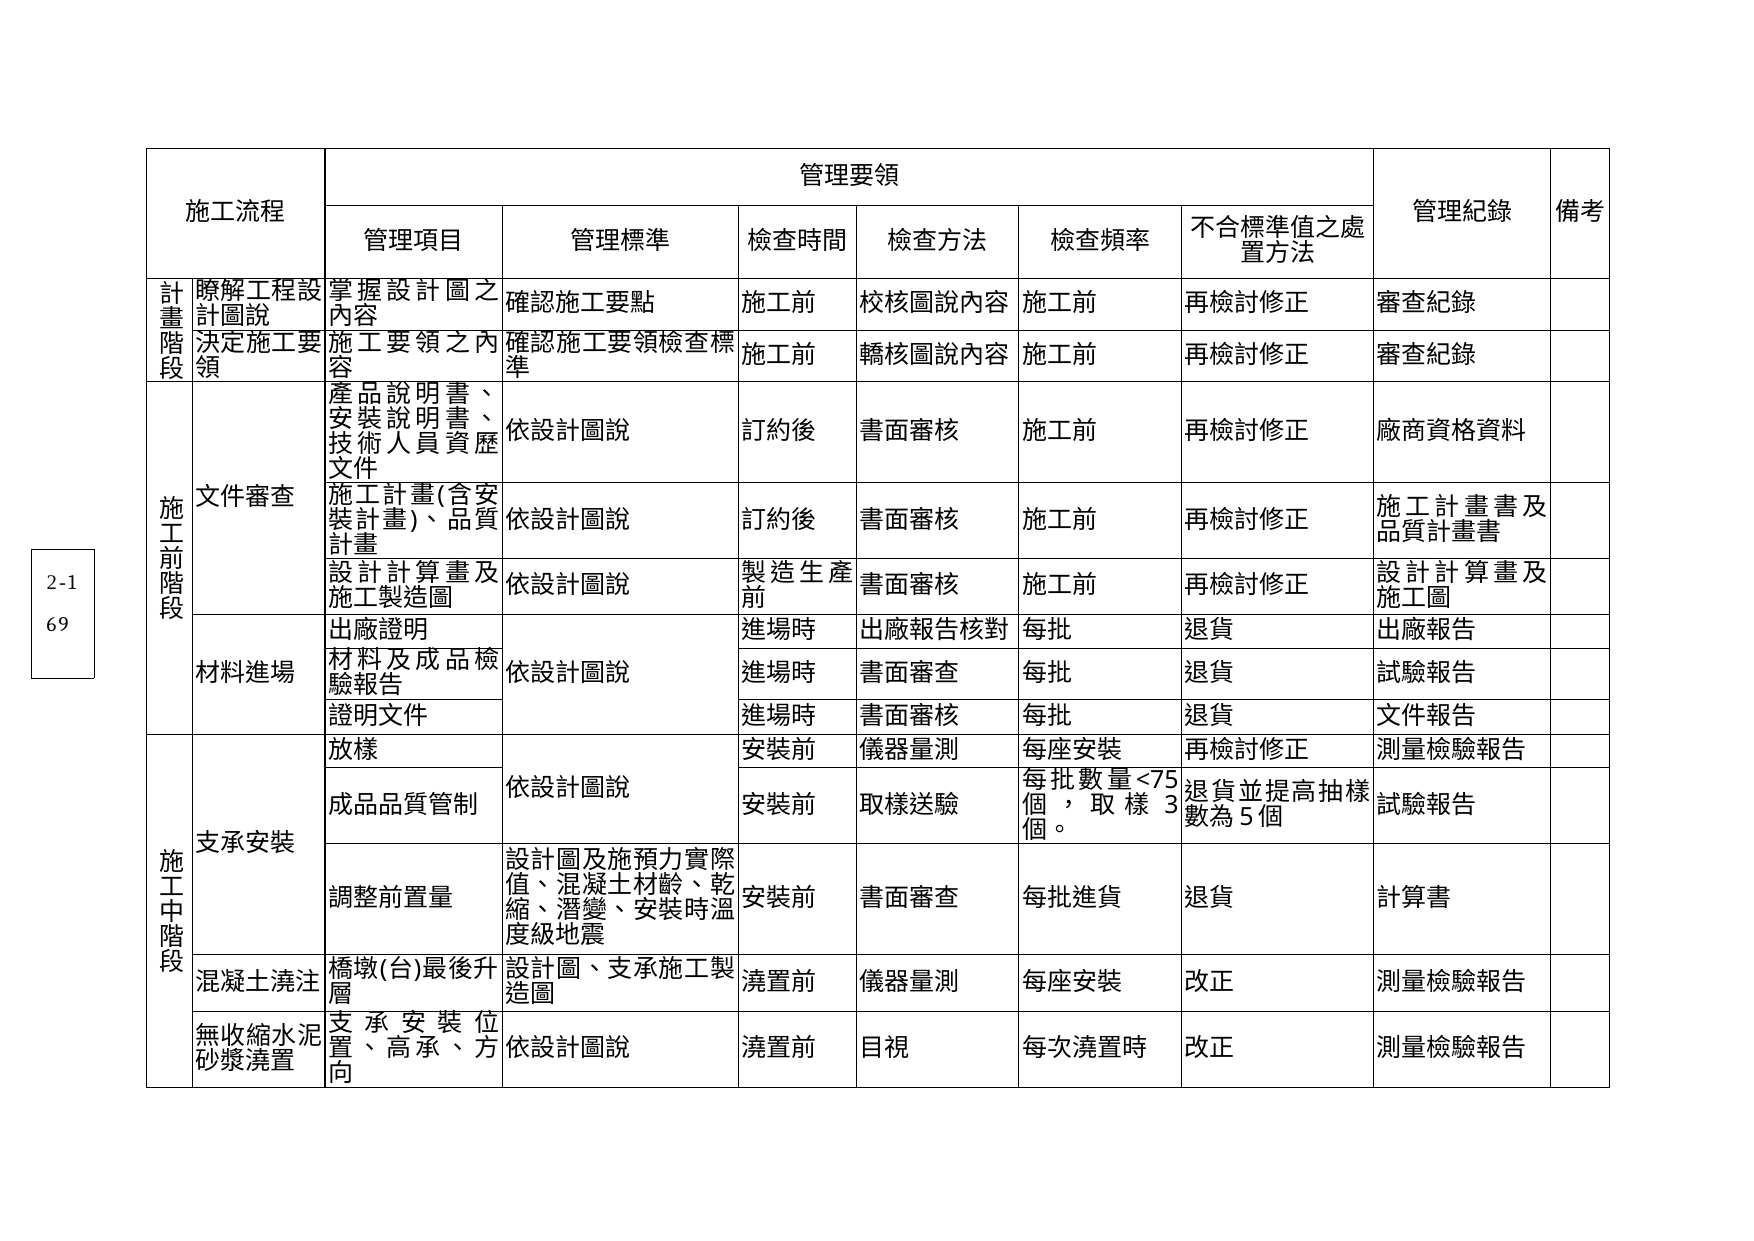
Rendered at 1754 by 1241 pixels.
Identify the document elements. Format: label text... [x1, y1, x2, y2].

table_cell 支承安裝 [193, 735, 324, 953]
table_cell 每次澆置時 [1019, 1012, 1181, 1087]
table_cell [1551, 483, 1609, 558]
table_cell 設計計算畫及施工圖 [1374, 559, 1550, 613]
table_cell 澆置前 [739, 1012, 856, 1087]
table_cell 計算書 [1374, 844, 1550, 953]
table_cell 再檢討修正 [1182, 331, 1373, 381]
table_cell 放樣 [326, 735, 502, 767]
table_cell 每批 [1019, 700, 1181, 733]
table_cell 施工計畫(含安裝計畫)、品質計畫 [326, 483, 502, 558]
table_cell 審查紀錄 [1374, 279, 1550, 330]
table_cell 退貨 [1182, 649, 1373, 699]
table_cell 決定施工要領 [193, 331, 324, 381]
table_cell [1551, 559, 1609, 613]
table_cell [1551, 768, 1609, 843]
table_cell 材料進場 [193, 615, 324, 733]
table_cell 施工前 [739, 331, 856, 381]
table_cell 退貨 [1182, 615, 1373, 648]
table_cell 設計計算畫及施工製造圖 [326, 559, 502, 613]
table_cell 取樣送驗 [857, 768, 1018, 843]
table_cell 依設計圖說 [503, 1012, 738, 1087]
table_cell 每批數量<75個，取樣3個。 [1019, 768, 1181, 843]
table_cell [1551, 844, 1609, 953]
table_cell 調整前置量 [326, 844, 502, 953]
table_cell 材料及成品檢驗報告 [326, 649, 502, 699]
table_cell [1551, 649, 1609, 699]
table_cell 校核圖說內容 [857, 279, 1018, 330]
table_cell 書面審核 [857, 483, 1018, 558]
table_cell 施工前 [1019, 279, 1181, 330]
table_cell 書面審核 [857, 559, 1018, 613]
table_cell 依設計圖說 [503, 559, 738, 613]
table_cell 退貨 [1182, 700, 1373, 733]
table_cell 每座安裝 [1019, 735, 1181, 767]
table_cell 測量檢驗報告 [1374, 735, 1550, 767]
table_cell 施工前 [1019, 483, 1181, 558]
table_cell 掌握設計圖之內容 [326, 279, 502, 330]
table_cell 管理標準 [503, 206, 738, 278]
table_cell 施工前階段 [147, 382, 192, 733]
table_cell 依設計圖說 [503, 735, 738, 843]
table_cell 再檢討修正 [1182, 735, 1373, 767]
table_cell 施工計畫書及品質計畫書 [1374, 483, 1550, 558]
table_cell 文件審查 [193, 382, 324, 613]
table_cell 施工前 [1019, 331, 1181, 381]
table_cell 瞭解工程設計圖說 [193, 279, 324, 330]
table_cell 成品品質管制 [326, 768, 502, 843]
table_cell 書面審查 [857, 649, 1018, 699]
table_cell 退貨 [1182, 844, 1373, 953]
table_cell [1551, 279, 1609, 330]
table_cell 退貨並提高抽樣數為5個 [1182, 768, 1373, 843]
table_cell 橋墩(台)最後升層 [326, 955, 502, 1011]
table_cell 改正 [1182, 1012, 1373, 1087]
table_cell 出廠報告 [1374, 615, 1550, 648]
table_cell 儀器量測 [857, 735, 1018, 767]
table_cell 每批進貨 [1019, 844, 1181, 953]
table_header 備考 [1551, 149, 1609, 278]
table_cell 不合標準值之處置方法 [1182, 206, 1373, 278]
table_cell 設計圖及施預力實際值、混凝土材齡、乾縮、潛變、安裝時溫度級地震 [503, 844, 738, 953]
table_cell 安裝前 [739, 844, 856, 953]
table_cell [1551, 955, 1609, 1011]
table_cell 施工要領之內容 [326, 331, 502, 381]
table_cell 每座安裝 [1019, 955, 1181, 1011]
table_cell 進場時 [739, 700, 856, 733]
table_cell 施工前 [1019, 559, 1181, 613]
table_cell [1551, 615, 1609, 648]
table_cell 支承安裝位置、高承、方向 [326, 1012, 502, 1087]
table_cell 無收縮水泥砂漿澆置 [193, 1012, 324, 1087]
table_cell 檢查方法 [857, 206, 1018, 278]
table_cell 檢查頻率 [1019, 206, 1181, 278]
table_cell 再檢討修正 [1182, 382, 1373, 482]
table_cell 書面審核 [857, 700, 1018, 733]
table_cell [1551, 1012, 1609, 1087]
table_cell 書面審查 [857, 844, 1018, 953]
table_cell 進場時 [739, 649, 856, 699]
table_cell 測量檢驗報告 [1374, 955, 1550, 1011]
table_cell 測量檢驗報告 [1374, 1012, 1550, 1087]
table_cell 依設計圖說 [503, 382, 738, 482]
table_cell 廠商資格資料 [1374, 382, 1550, 482]
table_cell [1551, 700, 1609, 733]
table_cell 確認施工要領檢查標準 [503, 331, 738, 381]
table_cell [1551, 331, 1609, 381]
table_cell 出廠報告核對 [857, 615, 1018, 648]
table_cell 出廠證明 [326, 615, 502, 648]
table_cell 進場時 [739, 615, 856, 648]
table_cell 施工中階段 [147, 735, 192, 1087]
table_cell 施工前 [739, 279, 856, 330]
table_cell 轎核圖說內容 [857, 331, 1018, 381]
table_cell 施工前 [1019, 382, 1181, 482]
table_cell 每批 [1019, 649, 1181, 699]
table_cell 儀器量測 [857, 955, 1018, 1011]
table_cell 計畫階段 [147, 279, 192, 381]
table_cell 安裝前 [739, 768, 856, 843]
table_cell 再檢討修正 [1182, 559, 1373, 613]
table_cell 管理項目 [326, 206, 502, 278]
table_header 施工流程 [147, 149, 324, 278]
table_cell 試驗報告 [1374, 649, 1550, 699]
table_cell 文件報告 [1374, 700, 1550, 733]
table_cell [1551, 382, 1609, 482]
table_cell 設計圖、支承施工製造圖 [503, 955, 738, 1011]
table_cell 審查紀錄 [1374, 331, 1550, 381]
table_cell 每批 [1019, 615, 1181, 648]
table_cell 製造生產前 [739, 559, 856, 613]
table_cell 再檢討修正 [1182, 483, 1373, 558]
table_cell 確認施工要點 [503, 279, 738, 330]
table_cell 產品說明書、安裝說明書、技術人員資歷文件 [326, 382, 502, 482]
table_cell 書面審核 [857, 382, 1018, 482]
table_cell 改正 [1182, 955, 1373, 1011]
table_cell 混凝土澆注 [193, 955, 324, 1011]
table_cell 訂約後 [739, 382, 856, 482]
table_cell 訂約後 [739, 483, 856, 558]
table_cell 試驗報告 [1374, 768, 1550, 843]
table_cell 安裝前 [739, 735, 856, 767]
table_header 管理紀錄 [1374, 149, 1550, 278]
table_cell 再檢討修正 [1182, 279, 1373, 330]
table_header 管理要領 [326, 149, 1373, 204]
table_cell 依設計圖說 [503, 615, 738, 733]
table_cell 檢查時間 [739, 206, 856, 278]
table_cell 依設計圖說 [503, 483, 738, 558]
table_cell 澆置前 [739, 955, 856, 1011]
table_cell [1551, 735, 1609, 767]
table_cell 目視 [857, 1012, 1018, 1087]
table_cell 證明文件 [326, 700, 502, 733]
